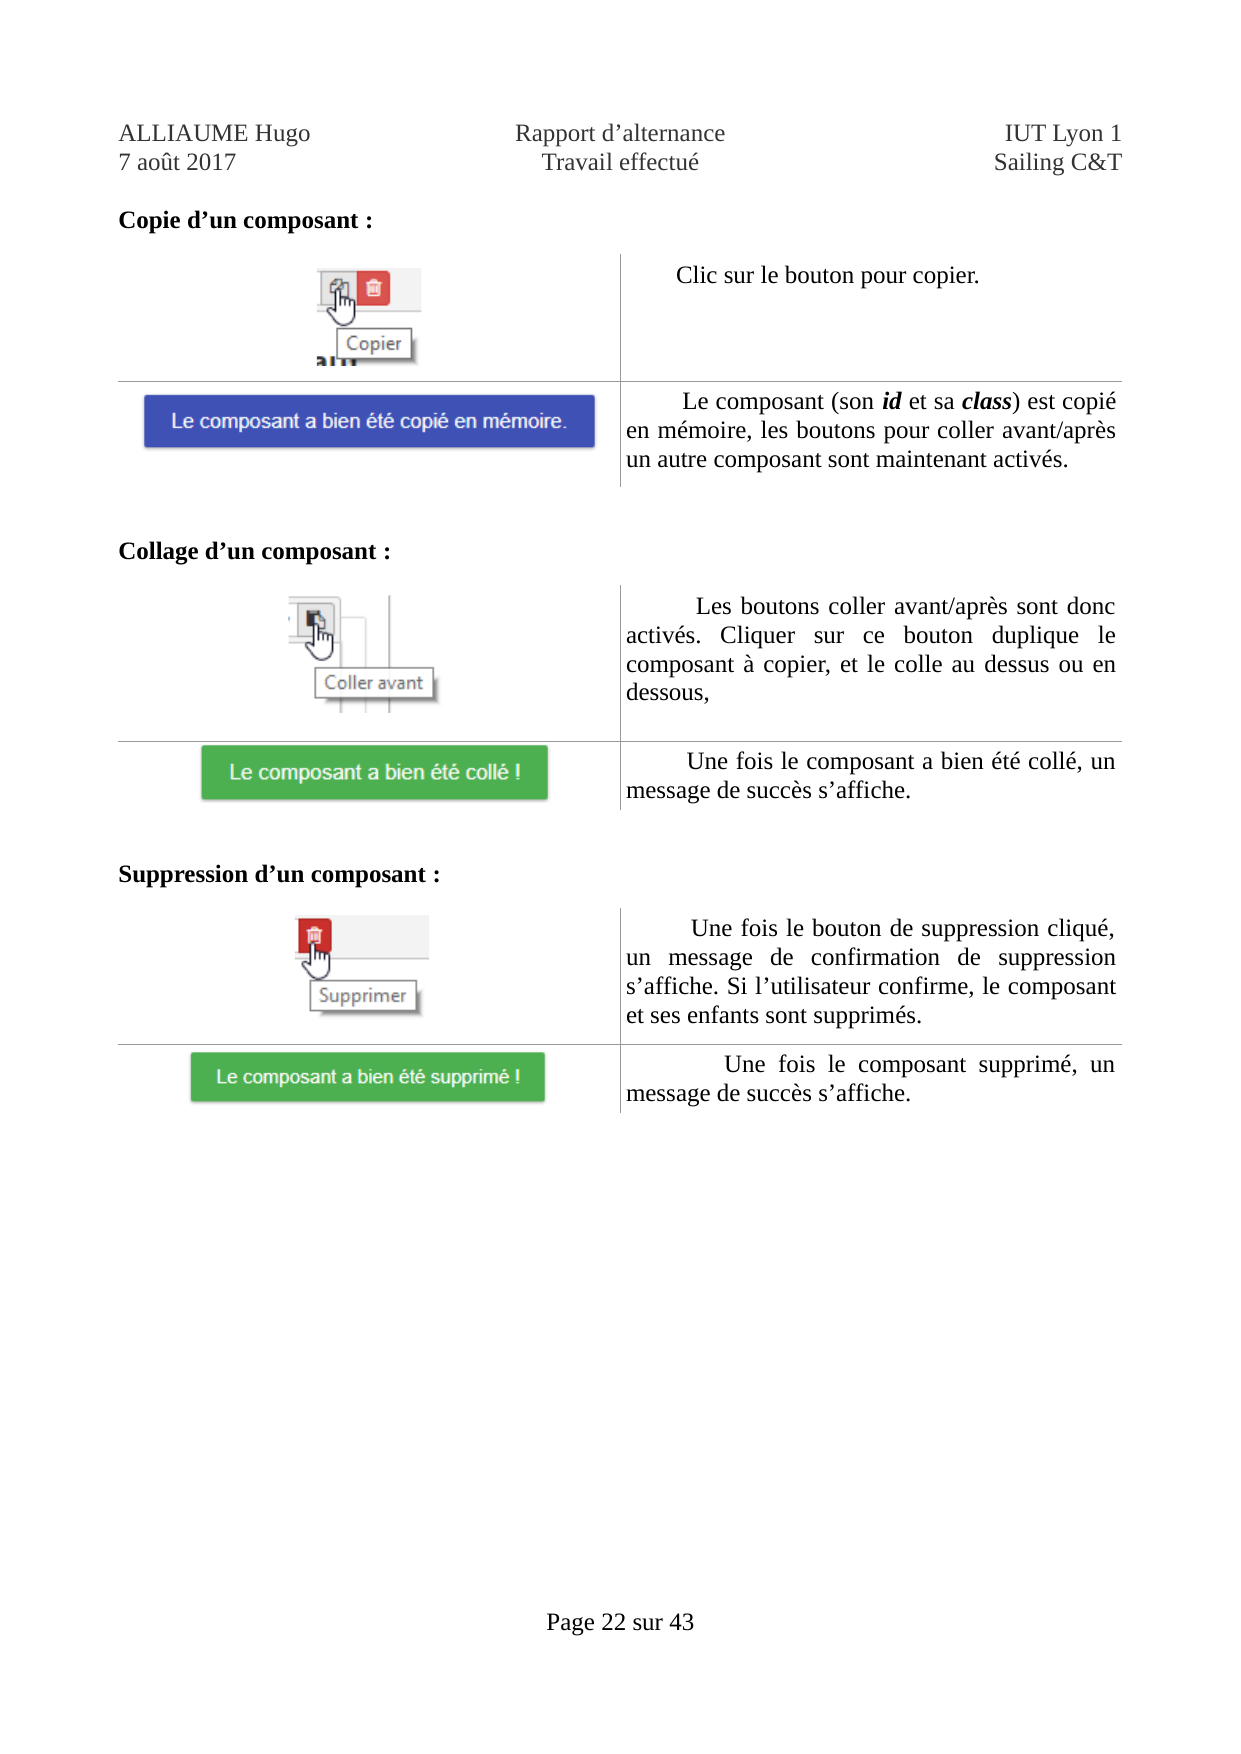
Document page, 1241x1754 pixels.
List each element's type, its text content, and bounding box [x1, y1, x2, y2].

table_header Une fois le bouton de suppression cliqué, un message de confirmation de suppression s’affiche. Si l’utilisateur confirme, le composant et ses enfants sont supprimés. [621, 908, 1122, 1044]
picture [316, 268, 422, 366]
text Suppression d’un composant : [118, 859, 1122, 887]
picture [294, 915, 430, 1029]
table_header [118, 908, 620, 1044]
table_header [118, 585, 620, 741]
table_cell [118, 382, 620, 487]
picture [139, 391, 599, 453]
text Copie d’un composant : [118, 205, 1122, 234]
table_cell [118, 742, 620, 810]
table_cell [118, 1045, 620, 1113]
picture [186, 1046, 550, 1108]
table_header [118, 254, 620, 381]
text Collage d’un composant : [118, 536, 1122, 565]
picture [288, 595, 450, 713]
table_header Les boutons coller avant/après sont donc activés. Cliquer sur ce bouton duplique le composant à copier, et le colle au dessus ou en dessous, [621, 585, 1122, 741]
table_cell Le composant (son id et sa class) est copié en mémoire, les boutons pour coller avant/après un autre composant sont maintenant activés. [621, 382, 1122, 487]
table_header Clic sur le bouton pour copier. [621, 254, 1122, 381]
table_cell Une fois le composant supprimé, un message de succès s’affiche. [621, 1045, 1122, 1113]
picture [198, 742, 552, 803]
table_cell Une fois le composant a bien été collé, un message de succès s’affiche. [621, 742, 1122, 810]
